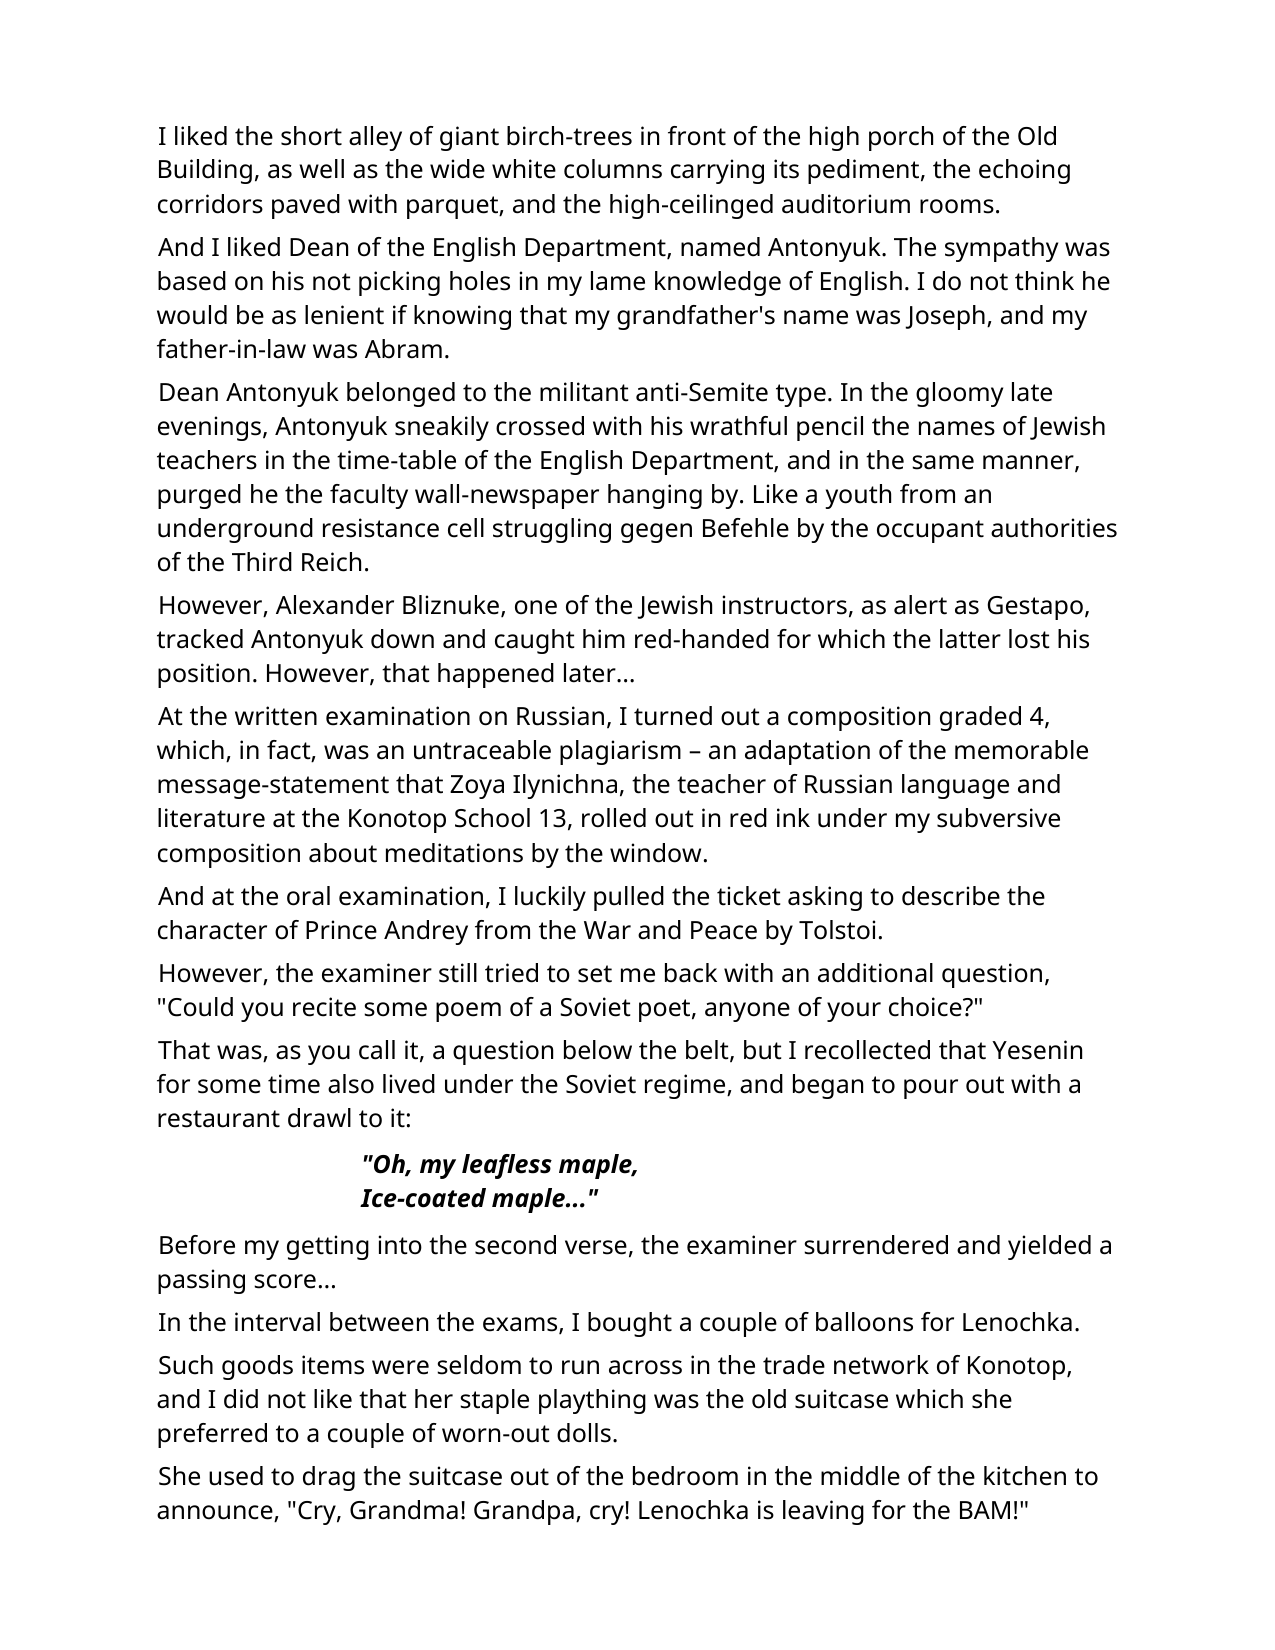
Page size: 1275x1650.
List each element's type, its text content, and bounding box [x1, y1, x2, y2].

text Before my getting into the second verse, the examiner surrendered and yielded a passing score… [156, 1228, 1118, 1296]
text At the written examination on Russian, I turned out a composition graded 4, which, in fact, was an untraceable plagiarism – an adaptation of the memorable message-statement that Zoya Ilynichna, the teacher of Russian language and literature at the Konotop School 13, rolled out in red ink under my subversive composition about meditations by the window. [156, 699, 1118, 869]
text Dean Antonyuk belonged to the militant anti-Semite type. In the gloomy late evenings, Antonyuk sneakily crossed with his wrathful pencil the names of Jewish teachers in the time-table of the English Department, and in the same manner, purged he the faculty wall-newspaper hanging by. Like a youth from an underground resistance cell struggling gegen Befehle by the occupant authorities of the Third Reich. [156, 374, 1118, 579]
text And I liked Dean of the English Department, named Antonyuk. The sympathy was based on his not picking holes in my lame knowledge of English. I do not think he would be as lenient if knowing that my grandfather's name was Joseph, and my father-in-law was Abram. [156, 229, 1118, 366]
text Ice-coated maple..." [286, 1181, 1118, 1215]
text Such goods items were seldom to run across in the trade network of Konotop, and I did not like that her staple plaything was the old suitcase which she preferred to a couple of worn-out dolls. [156, 1348, 1118, 1450]
text In the interval between the exams, I bought a couple of balloons for Lenochka. [156, 1305, 1118, 1339]
text I liked the short alley of giant birch-trees in front of the high porch of the Old Building, as well as the wide white columns carrying its pediment, the echoing corridors paved with parquet, and the high-ceilinged auditorium rooms. [156, 118, 1118, 220]
text She used to drag the suitcase out of the bedroom in the middle of the kitchen to announce, "Cry, Grandma! Grandpa, cry! Lenochka is leaving for the BAM!" [156, 1459, 1118, 1527]
text However, the examiner still tried to set me back with an additional question, "Could you recite some poem of a Soviet poet, anyone of your choice?" [156, 955, 1118, 1023]
text That was, as you call it, a question below the belt, but I recollected that Yesenin for some time also lived under the Soviet regime, and began to pour out with a restaurant drawl to it: [156, 1032, 1118, 1134]
text "Oh, my leafless maple, [286, 1147, 1118, 1181]
text However, Alexander Bliznuke, one of the Jewish instructors, as alert as Gestapo, tracked Antonyuk down and caught him red-handed for which the latter lost his position. However, that happened later… [156, 588, 1118, 690]
text And at the oral examination, I luckily pulled the ticket asking to describe the character of Prince Andrey from the War and Peace by Tolstoi. [156, 878, 1118, 946]
